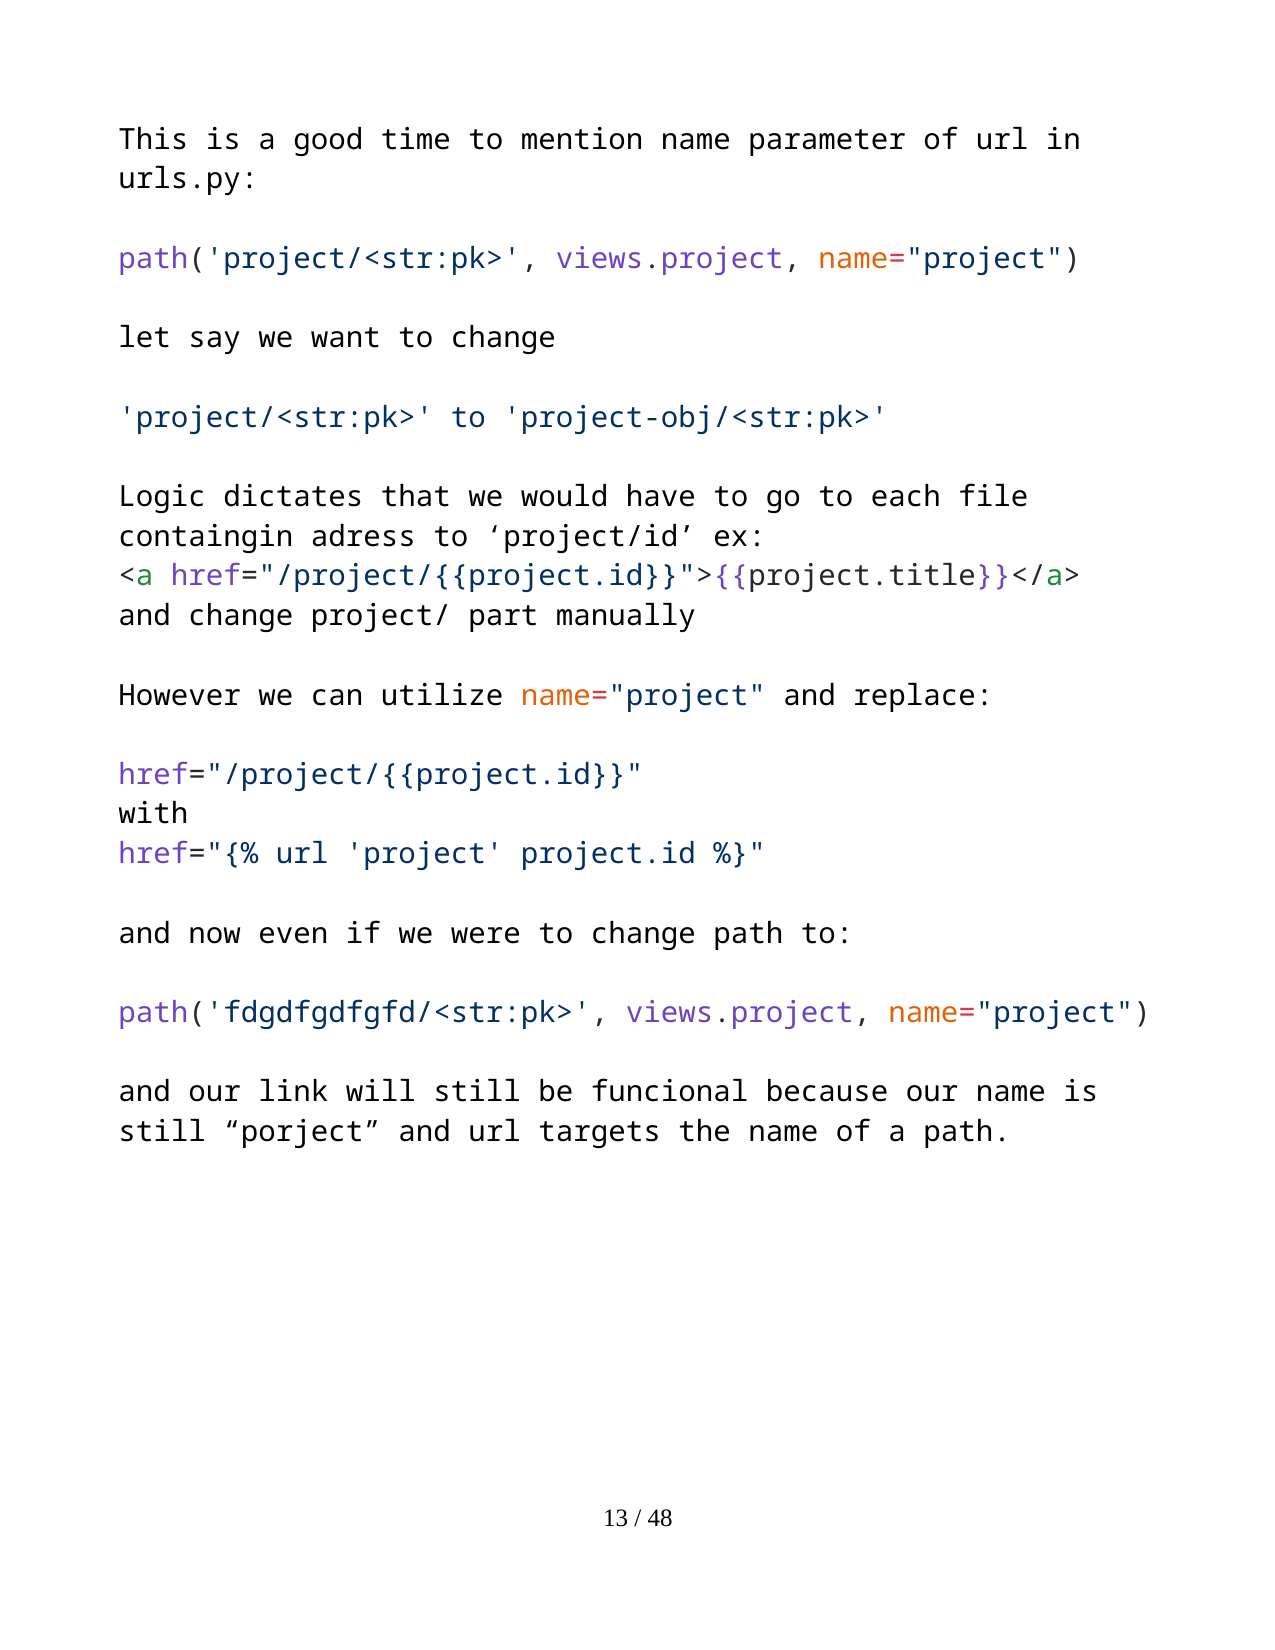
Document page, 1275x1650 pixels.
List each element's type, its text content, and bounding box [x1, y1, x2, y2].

text and change project/ part manually [118, 594, 1157, 634]
text However we can utilize name="project" and replace: [118, 674, 1157, 713]
text and now even if we were to change path to: [118, 912, 1157, 952]
text href="{% url 'project' project.id %}" [118, 832, 1157, 872]
text 'project/<str:pk>' to 'project-obj/<str:pk>' [118, 396, 1157, 436]
text path('project/<str:pk>', views.project, name="project") [118, 197, 1157, 277]
text href="/project/{{project.id}}" [118, 753, 1157, 793]
text Logic dictates that we would have to go to each file containgin adress to ‘project/id’ ex: [118, 475, 1157, 555]
text <a href="/project/{{project.id}}">{{project.title}}</a> [118, 555, 1157, 594]
text and our link will still be funcional because our name is still “porject” and url targets the name of a path. [118, 1071, 1157, 1150]
text path('fdgdfgdfgfd/<str:pk>', views.project, name="project") [118, 991, 1157, 1031]
text This is a good time to mention name parameter of url in urls.py: [118, 118, 1157, 197]
text with [118, 793, 1157, 832]
text let say we want to change [118, 317, 1157, 356]
